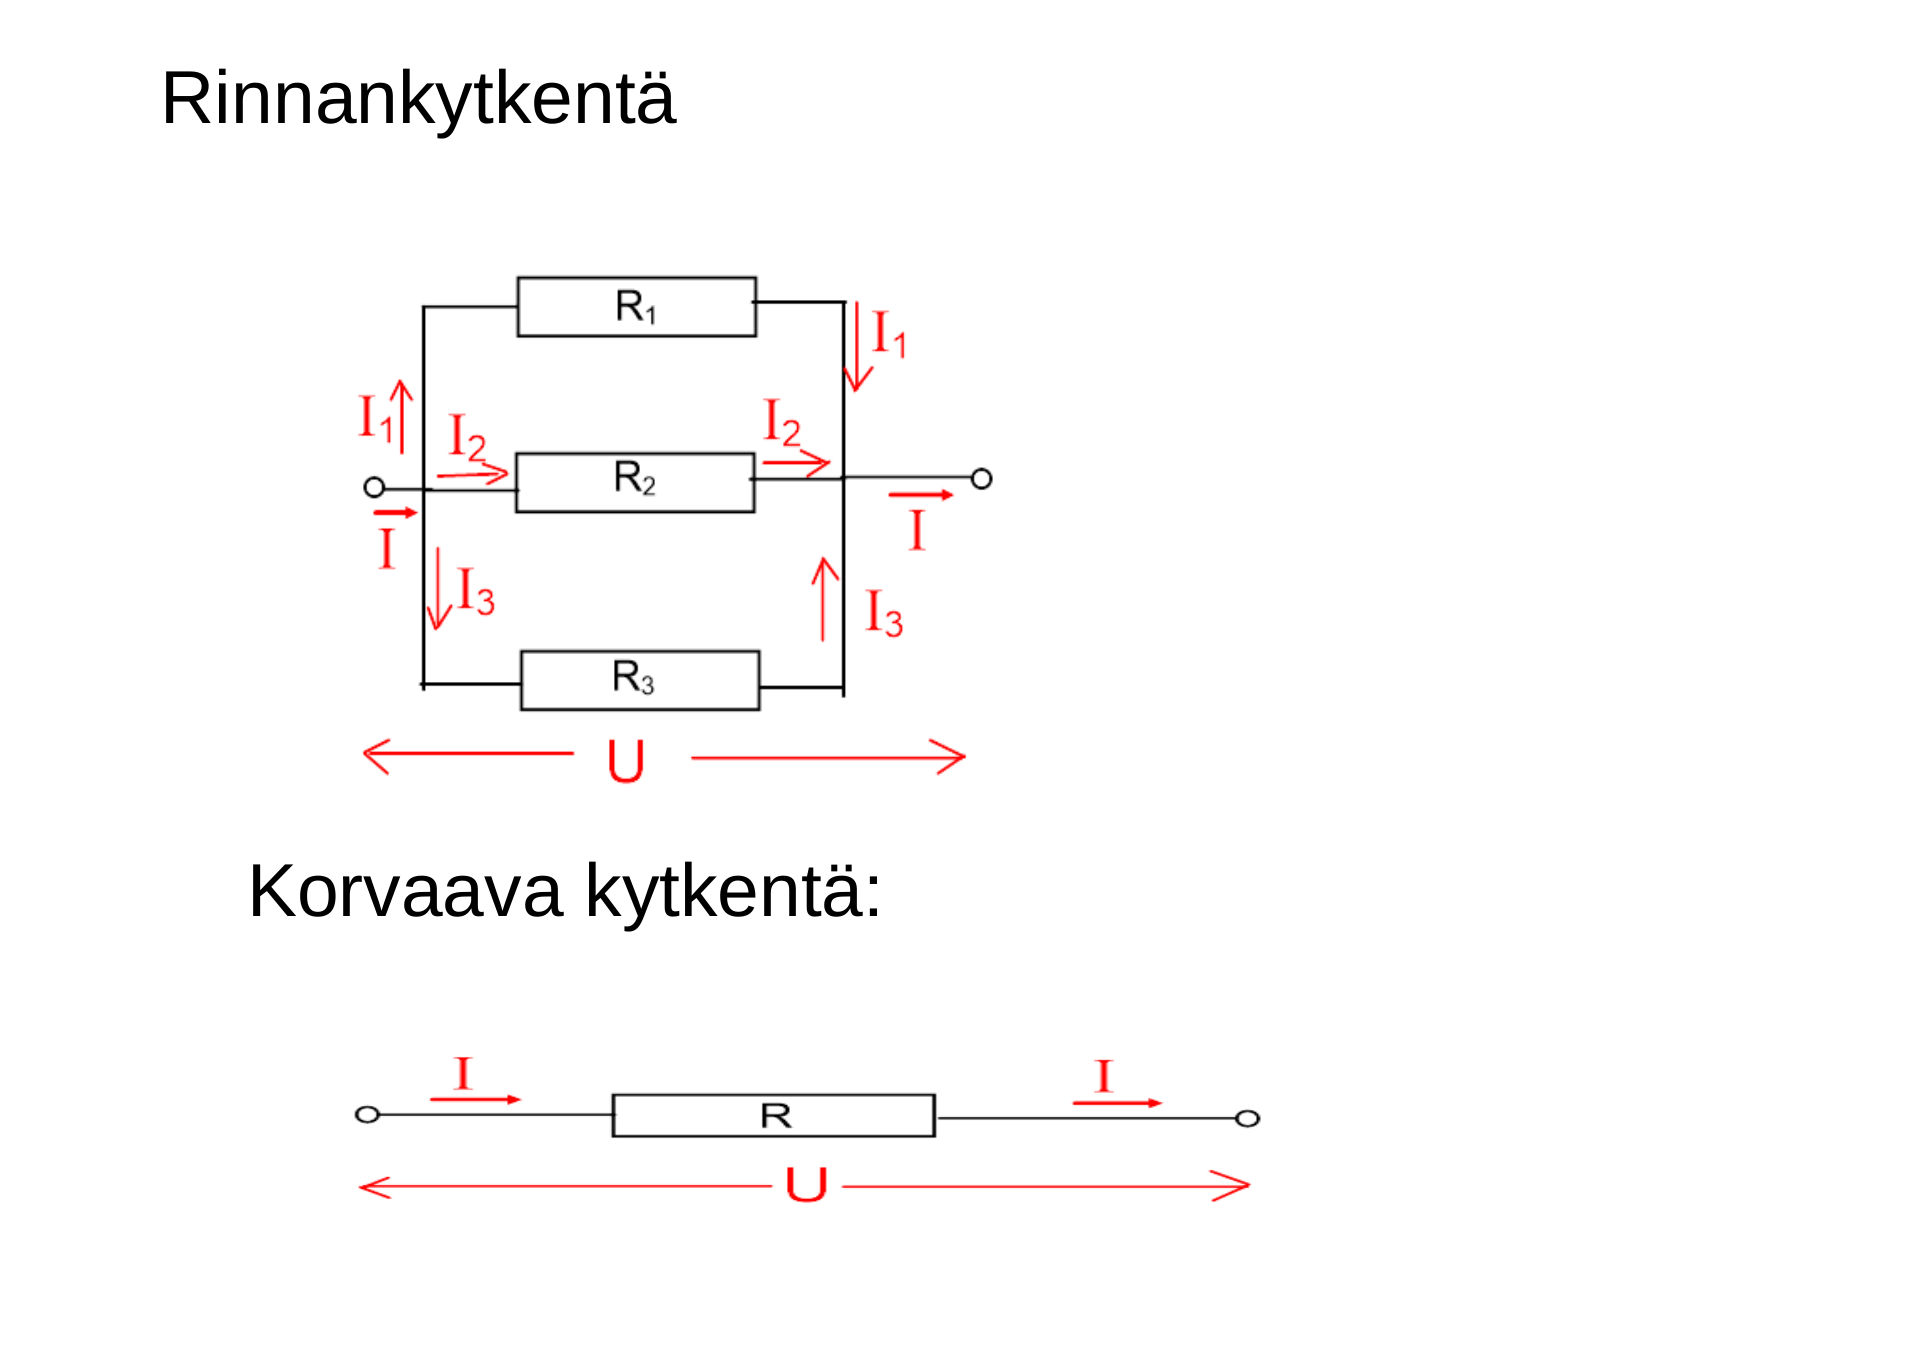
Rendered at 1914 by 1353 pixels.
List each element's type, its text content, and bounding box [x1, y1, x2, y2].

text_box Korvaava kytkentä: [232, 837, 1538, 1037]
picture [307, 208, 1053, 837]
picture [232, 1004, 1394, 1258]
text_box Rinnankytkentä [145, 43, 1531, 335]
